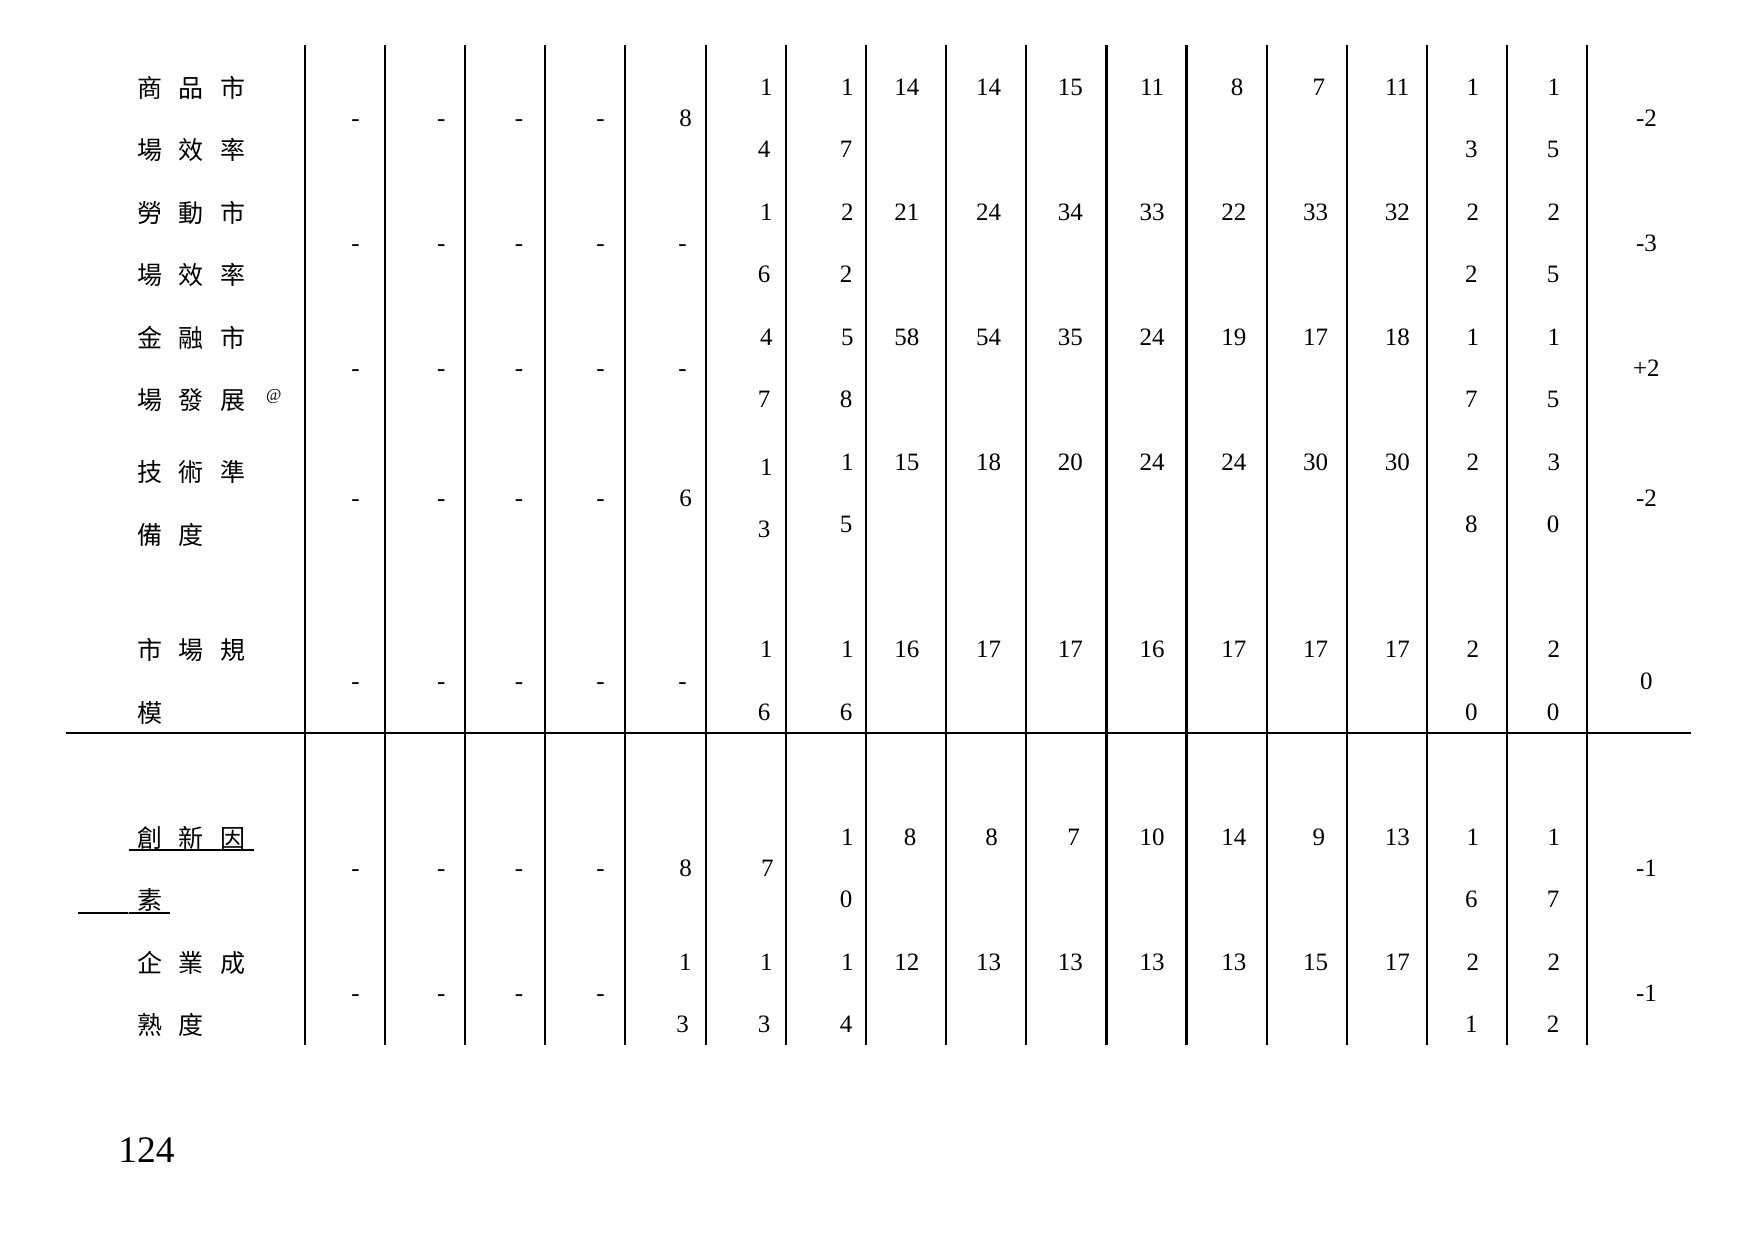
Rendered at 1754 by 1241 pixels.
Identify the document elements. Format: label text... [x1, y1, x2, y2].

table_cell 14 [1188, 734, 1266, 920]
table_cell - [466, 45, 544, 170]
table_cell 17 [947, 554, 1025, 732]
table_cell 24 [947, 170, 1025, 295]
table_cell - [306, 554, 384, 732]
table_cell - [546, 45, 624, 170]
table_cell 8 [1188, 45, 1266, 170]
table_cell 18 [1348, 295, 1426, 420]
table_cell 16 [707, 170, 785, 295]
table_cell - [626, 170, 705, 295]
table_cell - [466, 920, 544, 1045]
table_cell 33 [1108, 170, 1185, 295]
table_cell - [546, 920, 624, 1045]
table_cell 8 [867, 734, 945, 920]
table_cell - [466, 420, 544, 554]
table_cell 33 [1268, 170, 1346, 295]
table_cell 金融市場發展@ [66, 295, 304, 420]
table_cell 15 [1508, 295, 1586, 420]
table_cell 17 [1348, 554, 1426, 732]
table_cell 25 [1508, 170, 1586, 295]
table_cell - [306, 170, 384, 295]
table_cell - [466, 170, 544, 295]
table_cell 企業成熟度 [66, 920, 304, 1045]
table_cell - [306, 734, 384, 920]
table_cell - [546, 295, 624, 420]
table_cell 14 [867, 45, 945, 170]
table_cell 7 [707, 734, 785, 920]
table_cell 7 [1027, 734, 1105, 920]
table_cell 9 [1268, 734, 1346, 920]
table_cell 14 [787, 920, 865, 1045]
table_cell - [386, 554, 464, 732]
table_cell 15 [787, 420, 865, 554]
table_cell -2 [1588, 420, 1691, 554]
table_cell -3 [1588, 170, 1691, 295]
table_cell 13 [1027, 920, 1105, 1045]
table_cell 22 [1428, 170, 1506, 295]
table_cell 7 [1268, 45, 1346, 170]
table_cell - [306, 420, 384, 554]
table_cell 20 [1428, 554, 1506, 732]
table_cell 34 [1027, 170, 1105, 295]
table_cell 17 [1268, 295, 1346, 420]
table_cell 17 [1268, 554, 1346, 732]
table_cell 17 [787, 45, 865, 170]
table_cell 47 [707, 295, 785, 420]
table_cell 22 [1508, 920, 1586, 1045]
table_cell 17 [1188, 554, 1266, 732]
table_cell 創新因素 [66, 734, 304, 920]
table_cell 0 [1588, 554, 1691, 732]
table_cell 58 [867, 295, 945, 420]
table_cell 13 [707, 420, 785, 554]
table_cell 6 [626, 420, 705, 554]
table_cell 35 [1027, 295, 1105, 420]
table_cell 商品市場效率 [66, 45, 304, 170]
table_cell - [546, 420, 624, 554]
table_cell 8 [626, 734, 705, 920]
table_cell 28 [1428, 420, 1506, 554]
table_cell 16 [787, 554, 865, 732]
table_cell 21 [1428, 920, 1506, 1045]
table_cell 15 [1268, 920, 1346, 1045]
table_cell - [626, 295, 705, 420]
table_cell 16 [707, 554, 785, 732]
table_cell - [306, 45, 384, 170]
table_cell 22 [787, 170, 865, 295]
table_cell 30 [1268, 420, 1346, 554]
table_cell - [386, 734, 464, 920]
table_cell - [466, 295, 544, 420]
table_cell 13 [1348, 734, 1426, 920]
table_cell - [546, 170, 624, 295]
table_cell +2 [1588, 295, 1691, 420]
table_cell 24 [1108, 295, 1185, 420]
table_cell 30 [1508, 420, 1586, 554]
table_cell 13 [626, 920, 705, 1045]
table_cell - [386, 170, 464, 295]
table_cell - [306, 295, 384, 420]
table_cell 24 [1108, 420, 1185, 554]
table_cell - [626, 554, 705, 732]
table_cell -1 [1588, 734, 1691, 920]
table_cell 13 [947, 920, 1025, 1045]
table_cell 16 [1428, 734, 1506, 920]
table_cell 14 [947, 45, 1025, 170]
table_cell 15 [1027, 45, 1105, 170]
table_cell 8 [626, 45, 705, 170]
table_cell 20 [1027, 420, 1105, 554]
table_cell 21 [867, 170, 945, 295]
table_cell 14 [707, 45, 785, 170]
table_cell - [386, 45, 464, 170]
table_cell - [546, 734, 624, 920]
table_cell - [386, 920, 464, 1045]
table_cell 58 [787, 295, 865, 420]
table_cell - [306, 920, 384, 1045]
table_cell 15 [867, 420, 945, 554]
table_cell 13 [1428, 45, 1506, 170]
table_cell - [386, 295, 464, 420]
table_cell 22 [1188, 170, 1266, 295]
table_cell 12 [867, 920, 945, 1045]
table_cell 17 [1508, 734, 1586, 920]
table_cell - [466, 734, 544, 920]
table_cell 17 [1027, 554, 1105, 732]
table_cell 13 [707, 920, 785, 1045]
table_cell 11 [1348, 45, 1426, 170]
table_cell 11 [1108, 45, 1185, 170]
table_cell 17 [1428, 295, 1506, 420]
table_cell 勞動市場效率 [66, 170, 304, 295]
table_cell 54 [947, 295, 1025, 420]
table_cell 10 [787, 734, 865, 920]
table_cell 15 [1508, 45, 1586, 170]
table_cell 8 [947, 734, 1025, 920]
table_cell 市場規模 [66, 554, 304, 732]
table_cell - [466, 554, 544, 732]
table_cell 32 [1348, 170, 1426, 295]
table_cell 18 [947, 420, 1025, 554]
table_cell - [546, 554, 624, 732]
table_cell 16 [867, 554, 945, 732]
table_cell - [386, 420, 464, 554]
table_cell -2 [1588, 45, 1691, 170]
table_cell 30 [1348, 420, 1426, 554]
table_cell 13 [1108, 920, 1185, 1045]
table_cell 13 [1188, 920, 1266, 1045]
table_cell 17 [1348, 920, 1426, 1045]
table_cell 19 [1188, 295, 1266, 420]
table_cell 10 [1108, 734, 1185, 920]
table_cell 20 [1508, 554, 1586, 732]
table_cell 16 [1108, 554, 1185, 732]
table_cell 24 [1188, 420, 1266, 554]
table_cell -1 [1588, 920, 1691, 1045]
table_cell 技術準備度 [66, 420, 304, 554]
